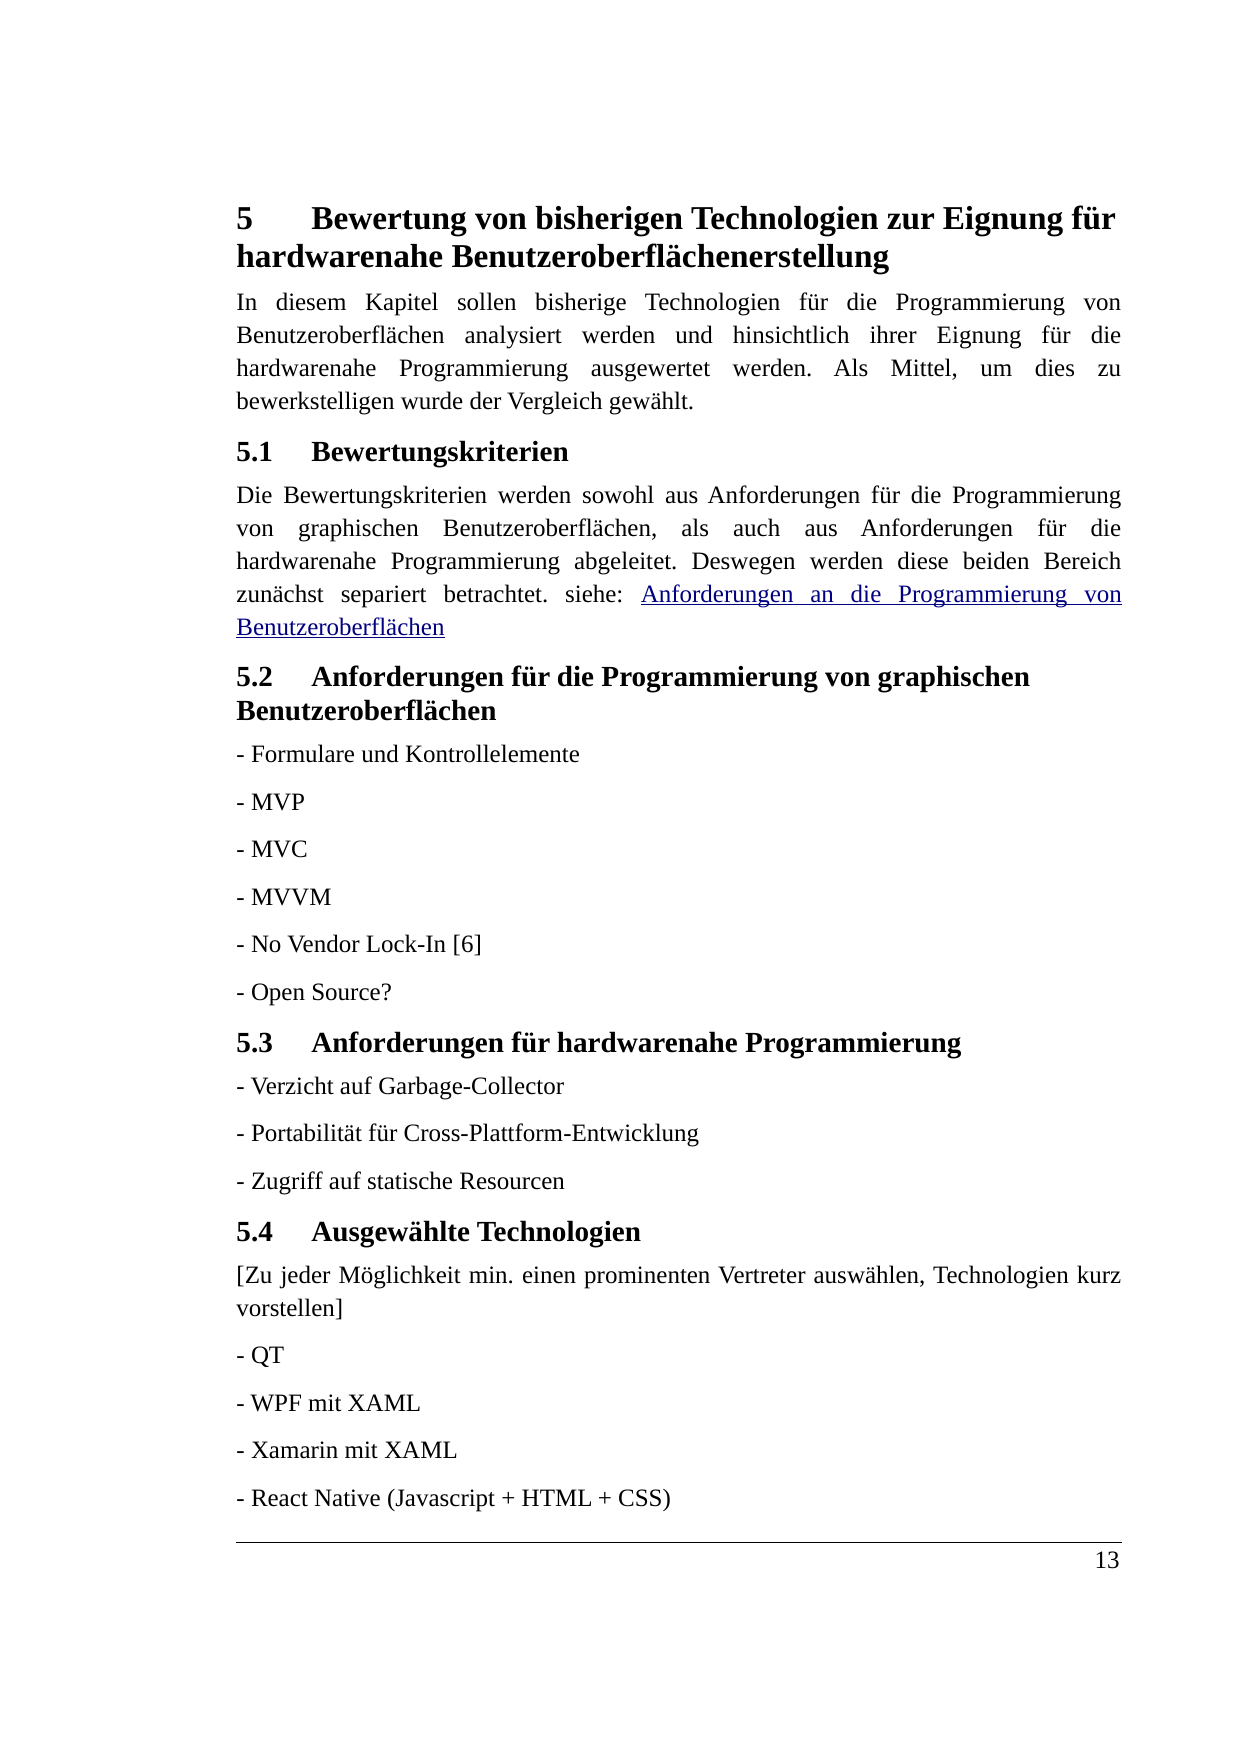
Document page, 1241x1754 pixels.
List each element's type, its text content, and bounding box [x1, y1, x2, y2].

subtitle Bewertung von bisherigen Technologien zur Eignung für hardwarenahe Benutzeroberflächenerstellung [236, 198, 1122, 275]
text - Verzicht auf Garbage-Collector [236, 1071, 1122, 1099]
text - MVP [236, 787, 1122, 816]
text - Open Source? [236, 977, 1122, 1006]
text Die Bewertungskriterien werden sowohl aus Anforderungen für die Programmierung von graphischen Benutzeroberflächen, als auch aus Anforderungen für die hardwarenahe Programmierung abgeleitet. Deswegen werden diese beiden Bereich zunächst separiert betrachtet. siehe: Anforderungen an die Programmierung von Benutzeroberflächen [236, 480, 1122, 641]
text - No Vendor Lock-In [6] [236, 929, 1122, 958]
text - Zugriff auf statische Resourcen [236, 1166, 1122, 1195]
subtitle Ausgewählte Technologien [236, 1214, 1122, 1247]
text [Zu jeder Möglichkeit min. einen prominenten Vertreter auswählen, Technologien kurz vorstellen] [236, 1260, 1122, 1321]
text - QT [236, 1340, 1122, 1369]
text - MVC [236, 834, 1122, 863]
text In diesem Kapitel sollen bisherige Technologien für die Programmierung von Benutzeroberflächen analysiert werden und hinsichtlich ihrer Eignung für die hardwarenahe Programmierung ausgewertet werden. Als Mittel, um dies zu bewerkstelligen wurde der Vergleich gewählt. [236, 287, 1122, 415]
text - WPF mit XAML [236, 1388, 1122, 1417]
subtitle Anforderungen für die Programmierung von graphischen Benutzeroberflächen [236, 659, 1122, 727]
text - React Native (Javascript + HTML + CSS) [236, 1483, 1122, 1512]
text - Xamarin mit XAML [236, 1436, 1122, 1464]
subtitle Bewertungskriterien [236, 434, 1122, 467]
text - Portabilität für Cross-Plattform-Entwicklung [236, 1118, 1122, 1147]
text - Formulare und Kontrollelemente [236, 739, 1122, 768]
text - MVVM [236, 882, 1122, 911]
subtitle Anforderungen für hardwarenahe Programmierung [236, 1025, 1122, 1058]
